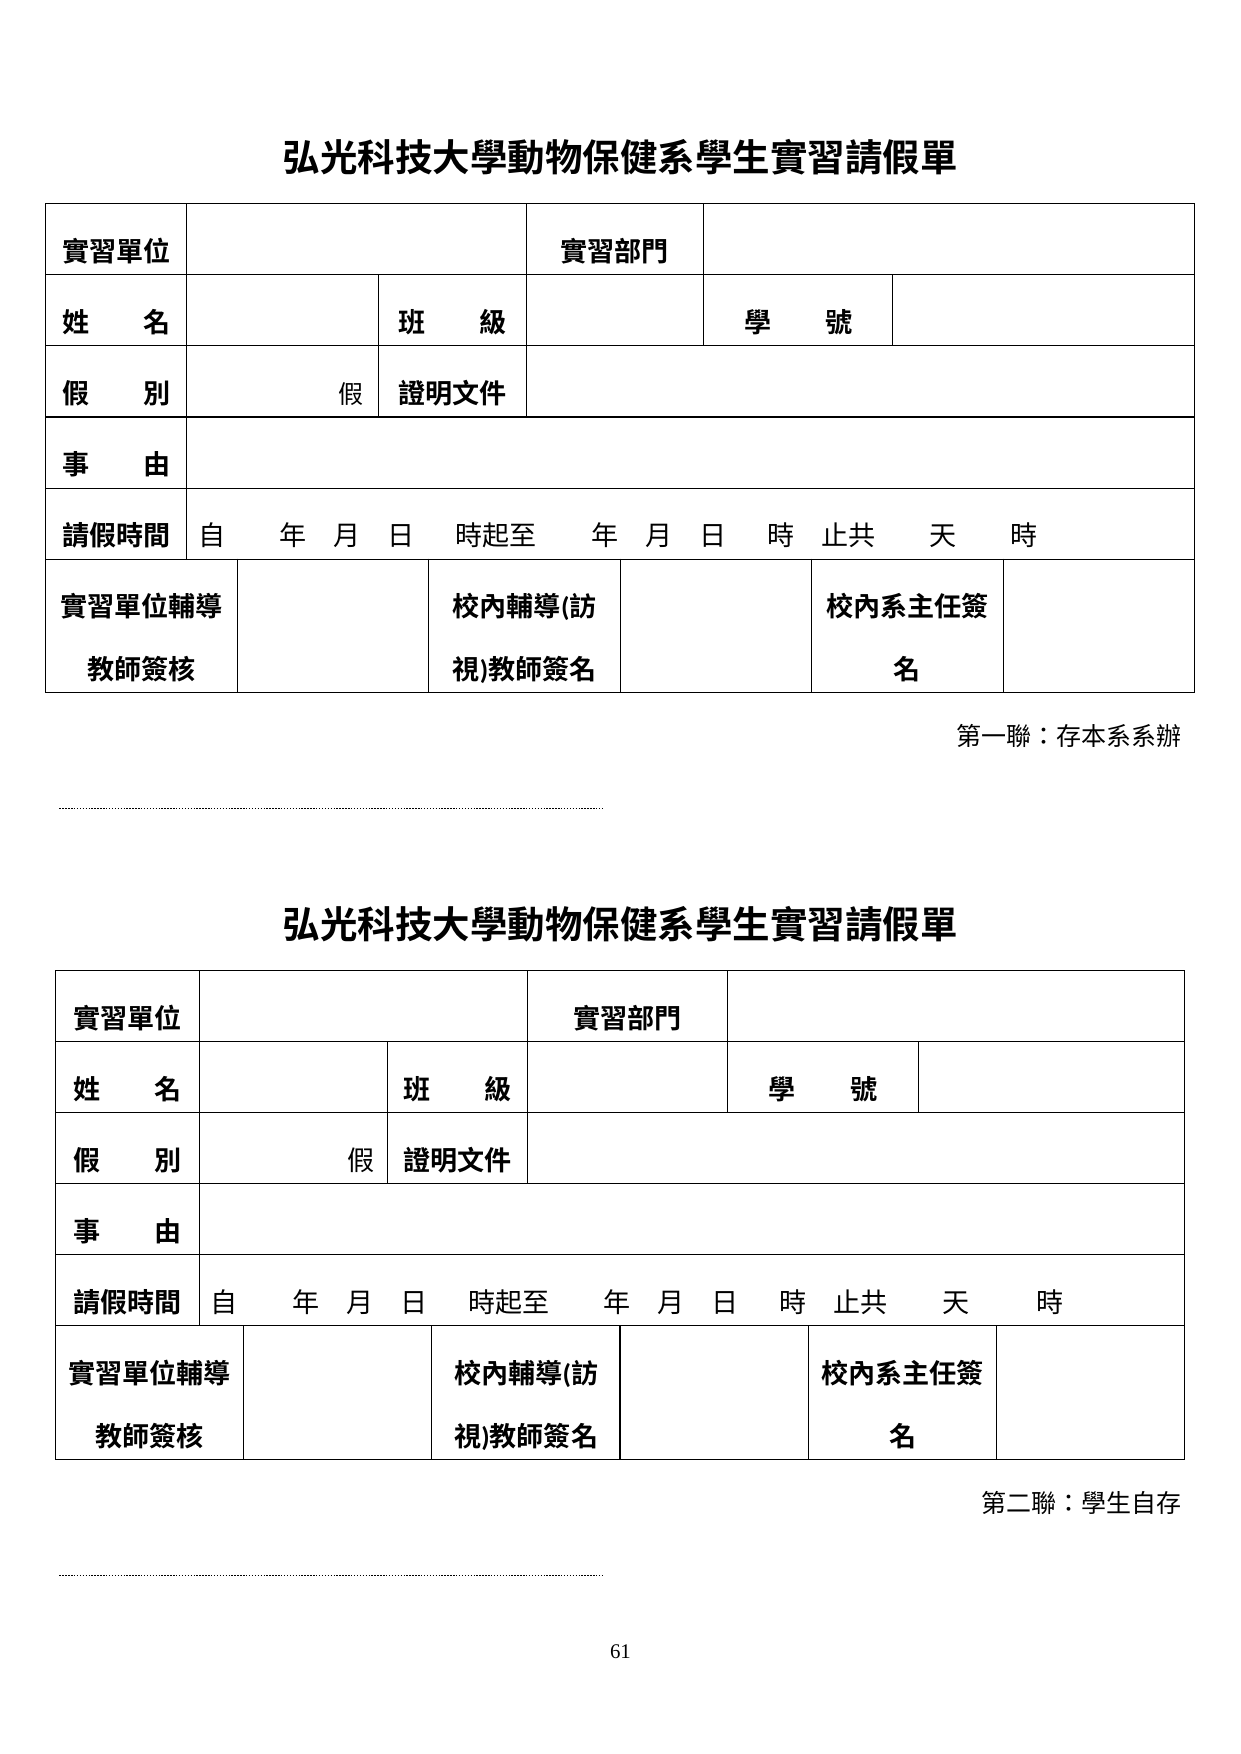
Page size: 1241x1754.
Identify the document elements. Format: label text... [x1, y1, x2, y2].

table_cell [621, 560, 811, 692]
table_cell 請假時間 [56, 1255, 199, 1325]
table_cell 證明文件 [388, 1113, 527, 1183]
table_cell [1004, 560, 1194, 692]
table_header [200, 971, 527, 1041]
table_cell [200, 1184, 1184, 1254]
table_cell 校內輔導(訪視)教師簽名 [432, 1326, 619, 1459]
table_cell [621, 1326, 808, 1459]
table_cell 實習單位輔導教師簽核 [56, 1326, 243, 1459]
table_cell 假 別 [46, 346, 186, 416]
table_cell 實習單位輔導教師簽核 [46, 560, 237, 692]
table_cell 事 由 [46, 418, 186, 487]
table_cell [244, 1326, 431, 1459]
table_cell 姓 名 [56, 1042, 199, 1112]
table_cell 證明文件 [379, 346, 526, 416]
table_header [728, 971, 1184, 1041]
table_cell [919, 1042, 1184, 1112]
table_cell 姓 名 [46, 275, 186, 345]
table_header 實習單位 [56, 971, 199, 1041]
table_cell [893, 275, 1194, 345]
table_header 實習部門 [527, 204, 703, 274]
table_cell [187, 275, 378, 345]
table_cell [238, 560, 428, 692]
table_cell [200, 1042, 387, 1112]
table_cell 事 由 [56, 1184, 199, 1254]
text 弘光科技大學動物保健系學生實習請假單 [59, 881, 1181, 943]
table_cell [527, 275, 703, 345]
table_cell 假 [187, 346, 378, 416]
text 第一聯：存本系系辦 [59, 693, 1181, 756]
text 第二聯：學生自存 [59, 1460, 1181, 1522]
table_cell 自 年 月 日 時起至 年 月 日 時 止共 天 時 [187, 489, 1194, 558]
table_cell 校內輔導(訪視)教師簽名 [429, 560, 620, 692]
table_cell 假 別 [56, 1113, 199, 1183]
table_header [187, 204, 526, 274]
table_cell 班 級 [379, 275, 526, 345]
table_cell 校內系主任簽名 [809, 1326, 996, 1459]
table_cell [528, 1113, 1184, 1183]
table_cell [997, 1326, 1184, 1459]
table_header 實習單位 [46, 204, 186, 274]
table_cell 學 號 [704, 275, 892, 345]
table_cell 校內系主任簽名 [812, 560, 1003, 692]
table_header 實習部門 [528, 971, 727, 1041]
table_cell [527, 346, 1194, 416]
table_cell 假 [200, 1113, 387, 1183]
table_cell 學 號 [728, 1042, 918, 1112]
table_cell [187, 418, 1194, 487]
text 弘光科技大學動物保健系學生實習請假單 [59, 114, 1181, 176]
table_cell 班 級 [388, 1042, 527, 1112]
table_cell [528, 1042, 727, 1112]
table_header [704, 204, 1194, 274]
table_cell 請假時間 [46, 489, 186, 558]
table_cell 自 年 月 日 時起至 年 月 日 時 止共 天 時 [200, 1255, 1184, 1325]
